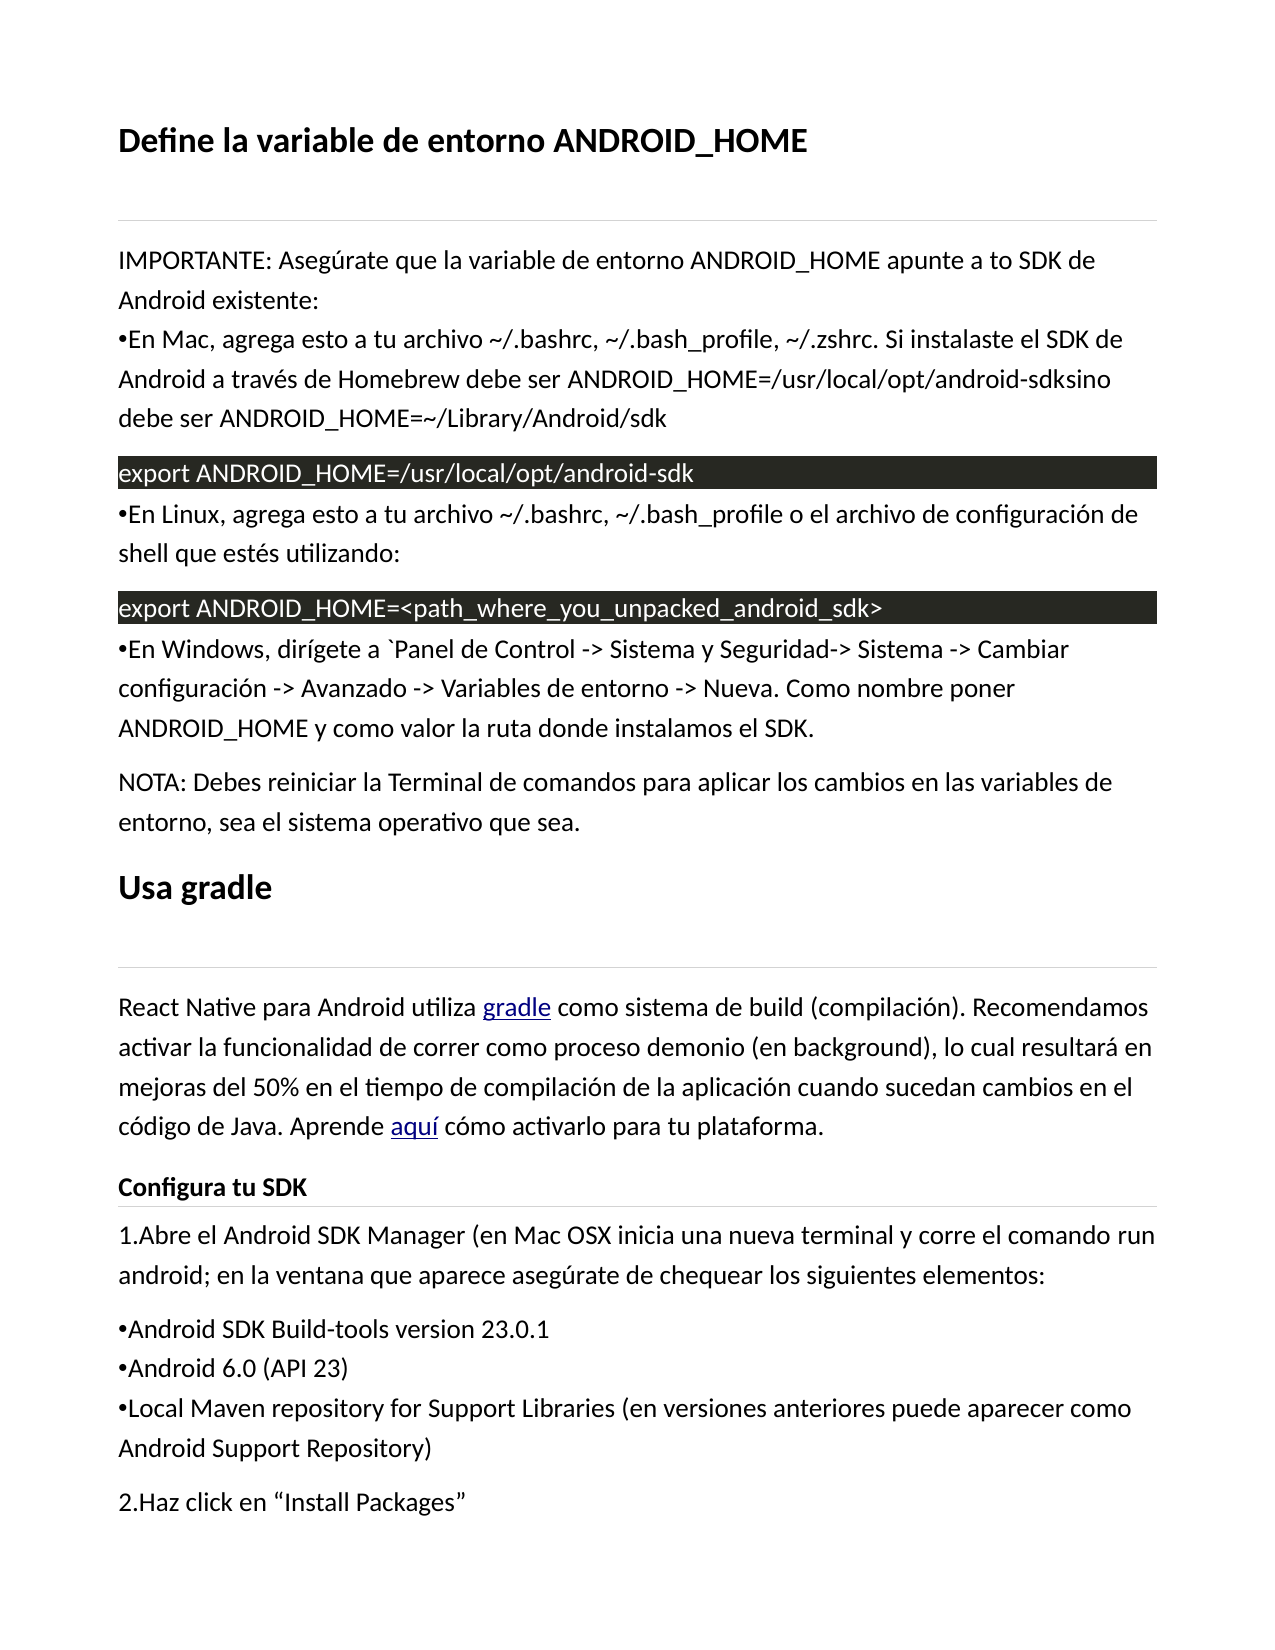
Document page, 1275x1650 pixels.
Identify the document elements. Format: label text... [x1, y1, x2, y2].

list Local Maven repository for Support Libraries (en versiones anteriores puede aparecer como Android Support Repository) [118, 1391, 1157, 1464]
text export ANDROID_HOME=<path_where_you_unpacked_android_sdk> [118, 591, 1157, 624]
list Haz click en “Install Packages” [118, 1485, 1157, 1518]
list Android SDK Build-tools version 23.0.1 [118, 1312, 1157, 1345]
subtitle Configura tu SDK [118, 1170, 1157, 1206]
subtitle Define la variable de entorno ANDROID_HOME [118, 118, 1157, 161]
text export ANDROID_HOME=/usr/local/opt/android-sdk [118, 456, 1157, 489]
text NOTA: Debes reiniciar la Terminal de comandos para aplicar los cambios en las variables de entorno, sea el sistema operativo que sea. [118, 765, 1157, 838]
list Android 6.0 (API 23) [118, 1352, 1157, 1385]
list En Linux, agrega esto a tu archivo ~/.bashrc, ~/.bash_profile o el archivo de configuración de shell que estés utilizando: [118, 497, 1157, 570]
list En Windows, dirígete a `Panel de Control -> Sistema y Seguridad-> Sistema -> Cambiar configuración -> Avanzado -> Variables de entorno -> Nueva. Como nombre poner ANDROID_HOME y como valor la ruta donde instalamos el SDK. [118, 632, 1157, 744]
text React Native para Android utiliza gradle como sistema de build (compilación). Recomendamos activar la funcionalidad de correr como proceso demonio (en background), lo cual resultará en mejoras del 50% en el tiempo de compilación de la aplicación cuando sucedan cambios en el código de Java. Aprende aquí cómo activarlo para tu plataforma. [118, 991, 1157, 1142]
text IMPORTANTE: Asegúrate que la variable de entorno ANDROID_HOME apunte a to SDK de Android existente: [118, 243, 1157, 316]
list Abre el Android SDK Manager (en Mac OSX inicia una nueva terminal y corre el comando run android; en la ventana que aparece asegúrate de chequear los siguientes elementos: [118, 1218, 1157, 1291]
list En Mac, agrega esto a tu archivo ~/.bashrc, ~/.bash_profile, ~/.zshrc. Si instalaste el SDK de Android a través de Homebrew debe ser ANDROID_HOME=/usr/local/opt/android-sdksino debe ser ANDROID_HOME=~/Library/Android/sdk [118, 322, 1157, 435]
subtitle Usa gradle [118, 865, 1157, 909]
